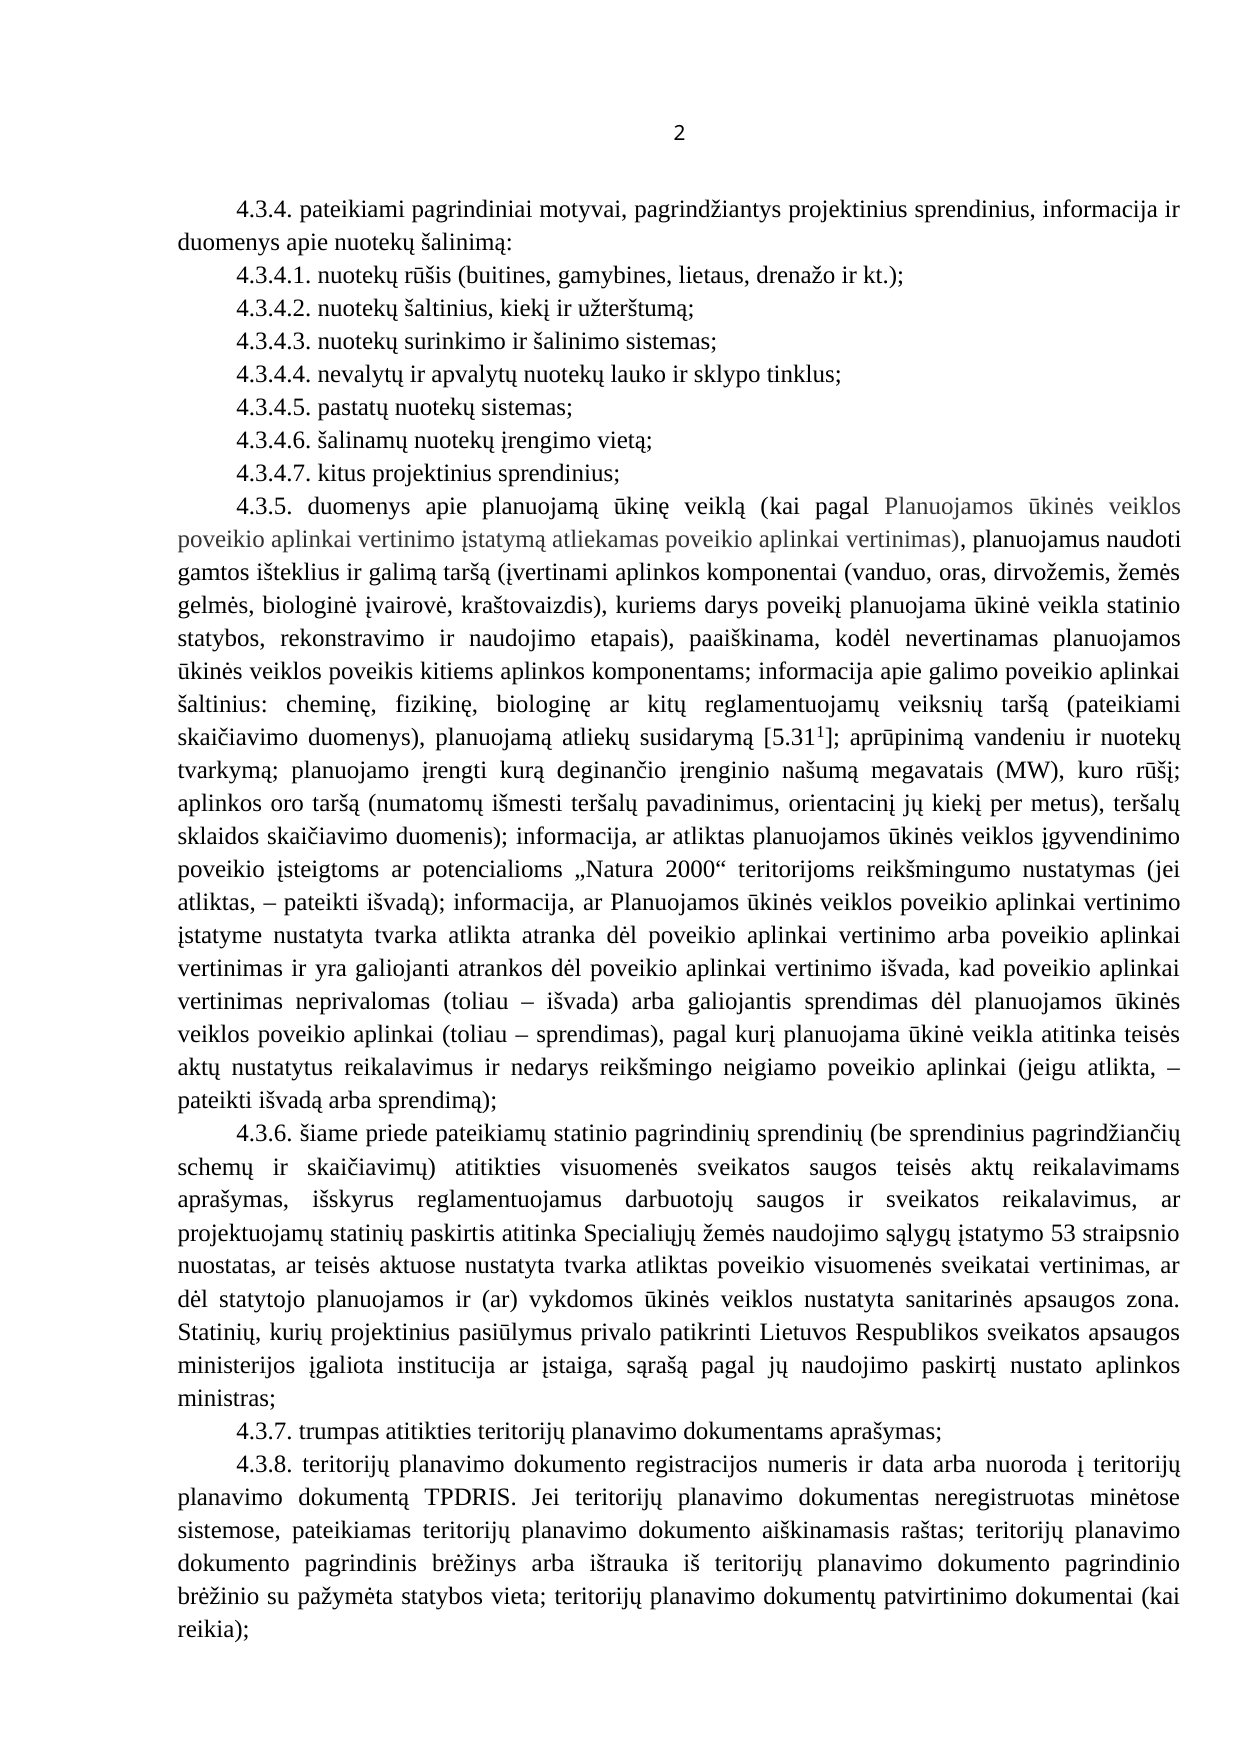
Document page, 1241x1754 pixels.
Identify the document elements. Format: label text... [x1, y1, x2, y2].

text 4.3.4.6. šalinamų nuotekų įrengimo vietą; [177, 425, 1181, 454]
text 4.3.4.2. nuotekų šaltinius, kiekį ir užterštumą; [177, 293, 1181, 322]
text 4.3.6. šiame priede pateikiamų statinio pagrindinių sprendinių (be sprendinius pagrindžiančių schemų ir skaičiavimų) atitikties visuomenės sveikatos saugos teisės aktų reikalavimams aprašymas, išskyrus reglamentuojamus darbuotojų saugos ir sveikatos reikalavimus, ar projektuojamų statinių paskirtis atitinka Specialiųjų žemės naudojimo sąlygų įstatymo 53 straipsnio nuostatas, ar teisės aktuose nustatyta tvarka atliktas poveikio visuomenės sveikatai vertinimas, ar dėl statytojo planuojamos ir (ar) vykdomos ūkinės veiklos nustatyta sanitarinės apsaugos zona. Statinių, kurių projektinius pasiūlymus privalo patikrinti Lietuvos Respublikos sveikatos apsaugos ministerijos įgaliota institucija ar įstaiga, sąrašą pagal jų naudojimo paskirtį nustato aplinkos ministras; [177, 1118, 1181, 1411]
text 4.3.4.3. nuotekų surinkimo ir šalinimo sistemas; [177, 326, 1181, 355]
text 4.3.8. teritorijų planavimo dokumento registracijos numeris ir data arba nuoroda į teritorijų planavimo dokumentą TPDRIS. Jei teritorijų planavimo dokumentas neregistruotas minėtose sistemose, pateikiamas teritorijų planavimo dokumento aiškinamasis raštas; teritorijų planavimo dokumento pagrindinis brėžinys arba ištrauka iš teritorijų planavimo dokumento pagrindinio brėžinio su pažymėta statybos vieta; teritorijų planavimo dokumentų patvirtinimo dokumentai (kai reikia); [177, 1449, 1181, 1643]
text 4.3.4.7. kitus projektinius sprendinius; [177, 458, 1181, 487]
text 4.3.4.5. pastatų nuotekų sistemas; [177, 392, 1181, 421]
text 4.3.4.4. nevalytų ir apvalytų nuotekų lauko ir sklypo tinklus; [177, 359, 1181, 388]
text 4.3.4. pateikiami pagrindiniai motyvai, pagrindžiantys projektinius sprendinius, informacija ir duomenys apie nuotekų šalinimą: [177, 194, 1181, 256]
text 4.3.5. duomenys apie planuojamą ūkinę veiklą (kai pagal Planuojamos ūkinės veiklos poveikio aplinkai vertinimo įstatymą atliekamas poveikio aplinkai vertinimas), planuojamus naudoti gamtos išteklius ir galimą taršą (įvertinami aplinkos komponentai (vanduo, oras, dirvožemis, žemės gelmės, biologinė įvairovė, kraštovaizdis), kuriems darys poveikį planuojama ūkinė veikla statinio statybos, rekonstravimo ir naudojimo etapais), paaiškinama, kodėl nevertinamas planuojamos ūkinės veiklos poveikis kitiems aplinkos komponentams; informacija apie galimo poveikio aplinkai šaltinius: cheminę, fizikinę, biologinę ar kitų reglamentuojamų veiksnių taršą (pateikiami skaičiavimo duomenys), planuojamą atliekų susidarymą [5.311]; aprūpinimą vandeniu ir nuotekų tvarkymą; planuojamo įrengti kurą deginančio įrenginio našumą megavatais (MW), kuro rūšį; aplinkos oro taršą (numatomų išmesti teršalų pavadinimus, orientacinį jų kiekį per metus), teršalų sklaidos skaičiavimo duomenis); informacija, ar atliktas planuojamos ūkinės veiklos įgyvendinimo poveikio įsteigtoms ar potencialioms „Natura 2000“ teritorijoms reikšmingumo nustatymas (jei atliktas, – pateikti išvadą); informacija, ar Planuojamos ūkinės veiklos poveikio aplinkai vertinimo įstatyme nustatyta tvarka atlikta atranka dėl poveikio aplinkai vertinimo arba poveikio aplinkai vertinimas ir yra galiojanti atrankos dėl poveikio aplinkai vertinimo išvada, kad poveikio aplinkai vertinimas neprivalomas (toliau – išvada) arba galiojantis sprendimas dėl planuojamos ūkinės veiklos poveikio aplinkai (toliau – sprendimas), pagal kurį planuojama ūkinė veikla atitinka teisės aktų nustatytus reikalavimus ir nedarys reikšmingo neigiamo poveikio aplinkai (jeigu atlikta, – pateikti išvadą arba sprendimą); [177, 491, 1181, 1114]
text 4.3.4.1. nuotekų rūšis (buitines, gamybines, lietaus, drenažo ir kt.); [177, 260, 1181, 289]
text 4.3.7. trumpas atitikties teritorijų planavimo dokumentams aprašymas; [177, 1416, 1181, 1444]
